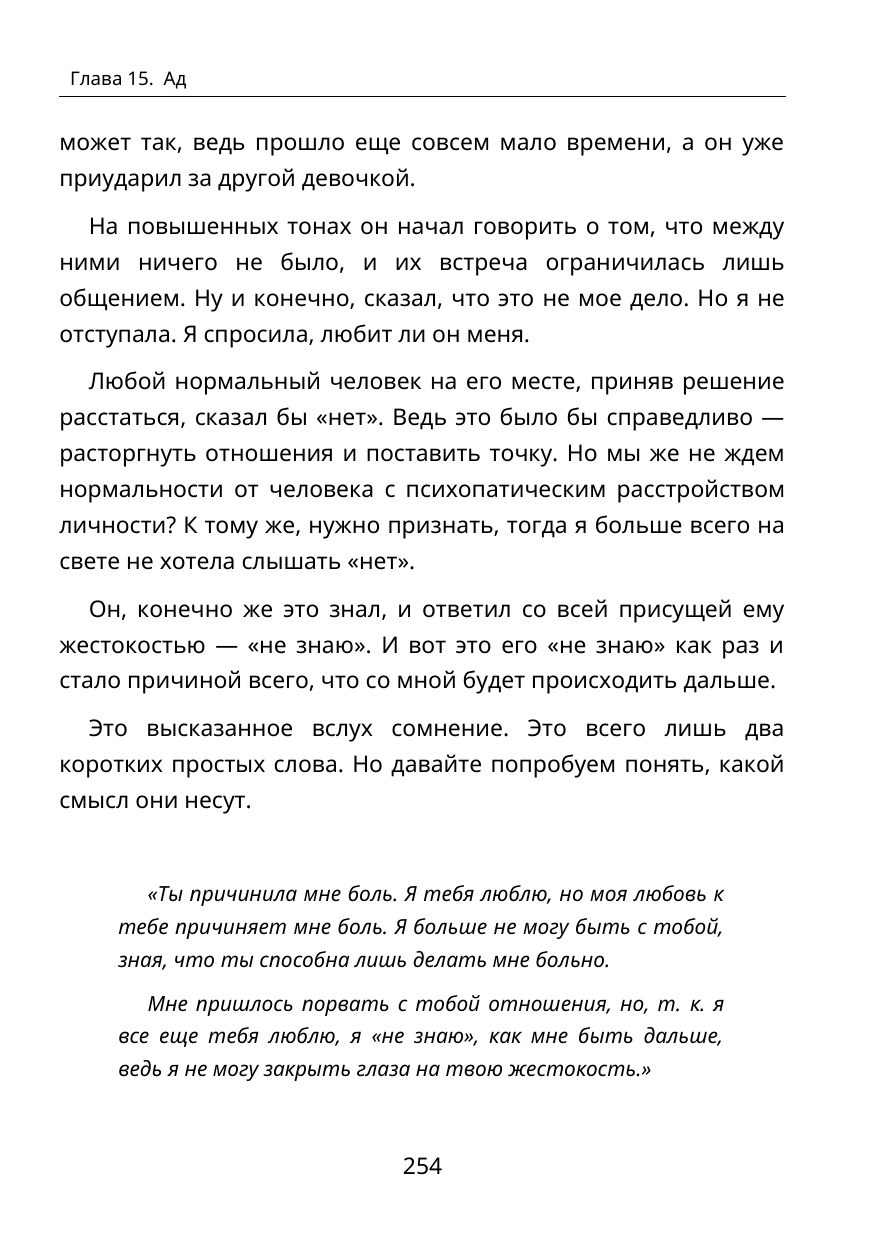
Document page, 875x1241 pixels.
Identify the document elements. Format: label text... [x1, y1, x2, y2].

text Мне пришлось порвать с тобой отношения, но, т. к. я все еще тебя люблю, я «не знаю», как мне быть дальше, ведь я не могу закрыть глаза на твою жестокость.» [118, 989, 727, 1083]
text может так, ведь прошло еще совсем мало времени, а он уже приударил за другой девочкой. [59, 126, 786, 193]
text На повышенных тонах он начал говорить о том, что между ними ничего не было, и их встреча ограничилась лишь общением. Ну и конечно, сказал, что это не мое дело. Но я не отступала. Я спросила, любит ли он меня. [59, 210, 786, 349]
text «Ты причинила мне боль. Я тебя люблю, но моя любовь к тебе причиняет мне боль. Я больше не могу быть с тобой, зная, что ты способна лишь делать мне больно. [118, 879, 727, 973]
text Он, конечно же это знал, и ответил со всей присущей ему жестокостью — «не знаю». И вот это его «не знаю» как раз и стало причиной всего, что со мной будет происходить дальше. [59, 593, 786, 696]
text Любой нормальный человек на его месте, приняв решение расстаться, сказал бы «нет». Ведь это было бы справедливо — расторгнуть отношения и поставить точку. Но мы же не ждем нормальности от человека с психопатическим расстройством личности? К тому же, нужно признать, тогда я больше всего на свете не хотела слышать «нет». [59, 365, 786, 576]
text Это высказанное вслух сомнение. Это всего лишь два коротких простых слова. Но давайте попробуем понять, какой смысл они несут. [59, 712, 786, 815]
